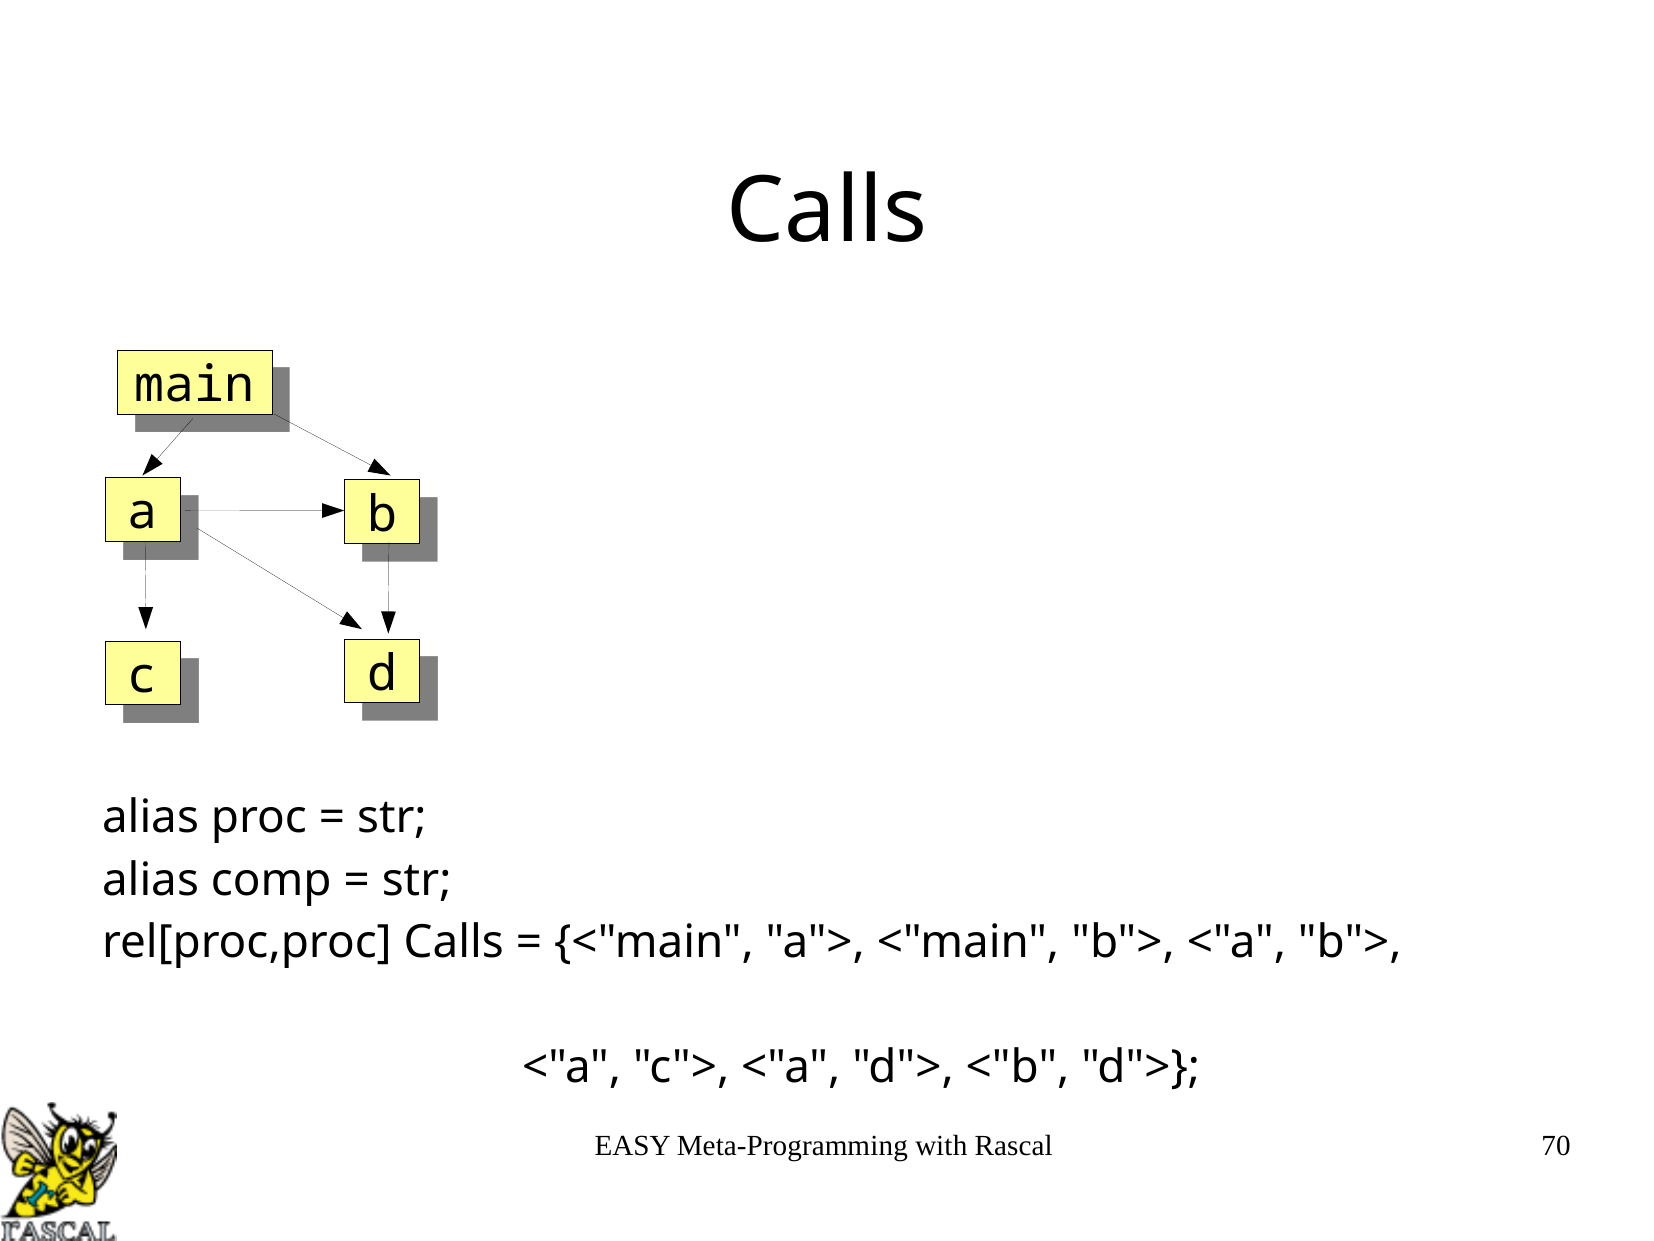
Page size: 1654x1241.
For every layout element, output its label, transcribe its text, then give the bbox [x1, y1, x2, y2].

text_box b [344, 479, 420, 544]
picture [0, 1102, 117, 1241]
text_box main [117, 350, 273, 415]
text_box c [105, 641, 181, 705]
text_box a [105, 477, 181, 542]
text_box d [344, 639, 420, 703]
title Calls [121, 102, 1534, 311]
text_box alias proc = str; alias comp = str; rel[proc,proc] Calls = {<"main", "a">, <"main", "b">, <"a", "b">, <"a", "c">, <"a", "d">, <"b", "d">}; [87, 776, 1418, 1047]
